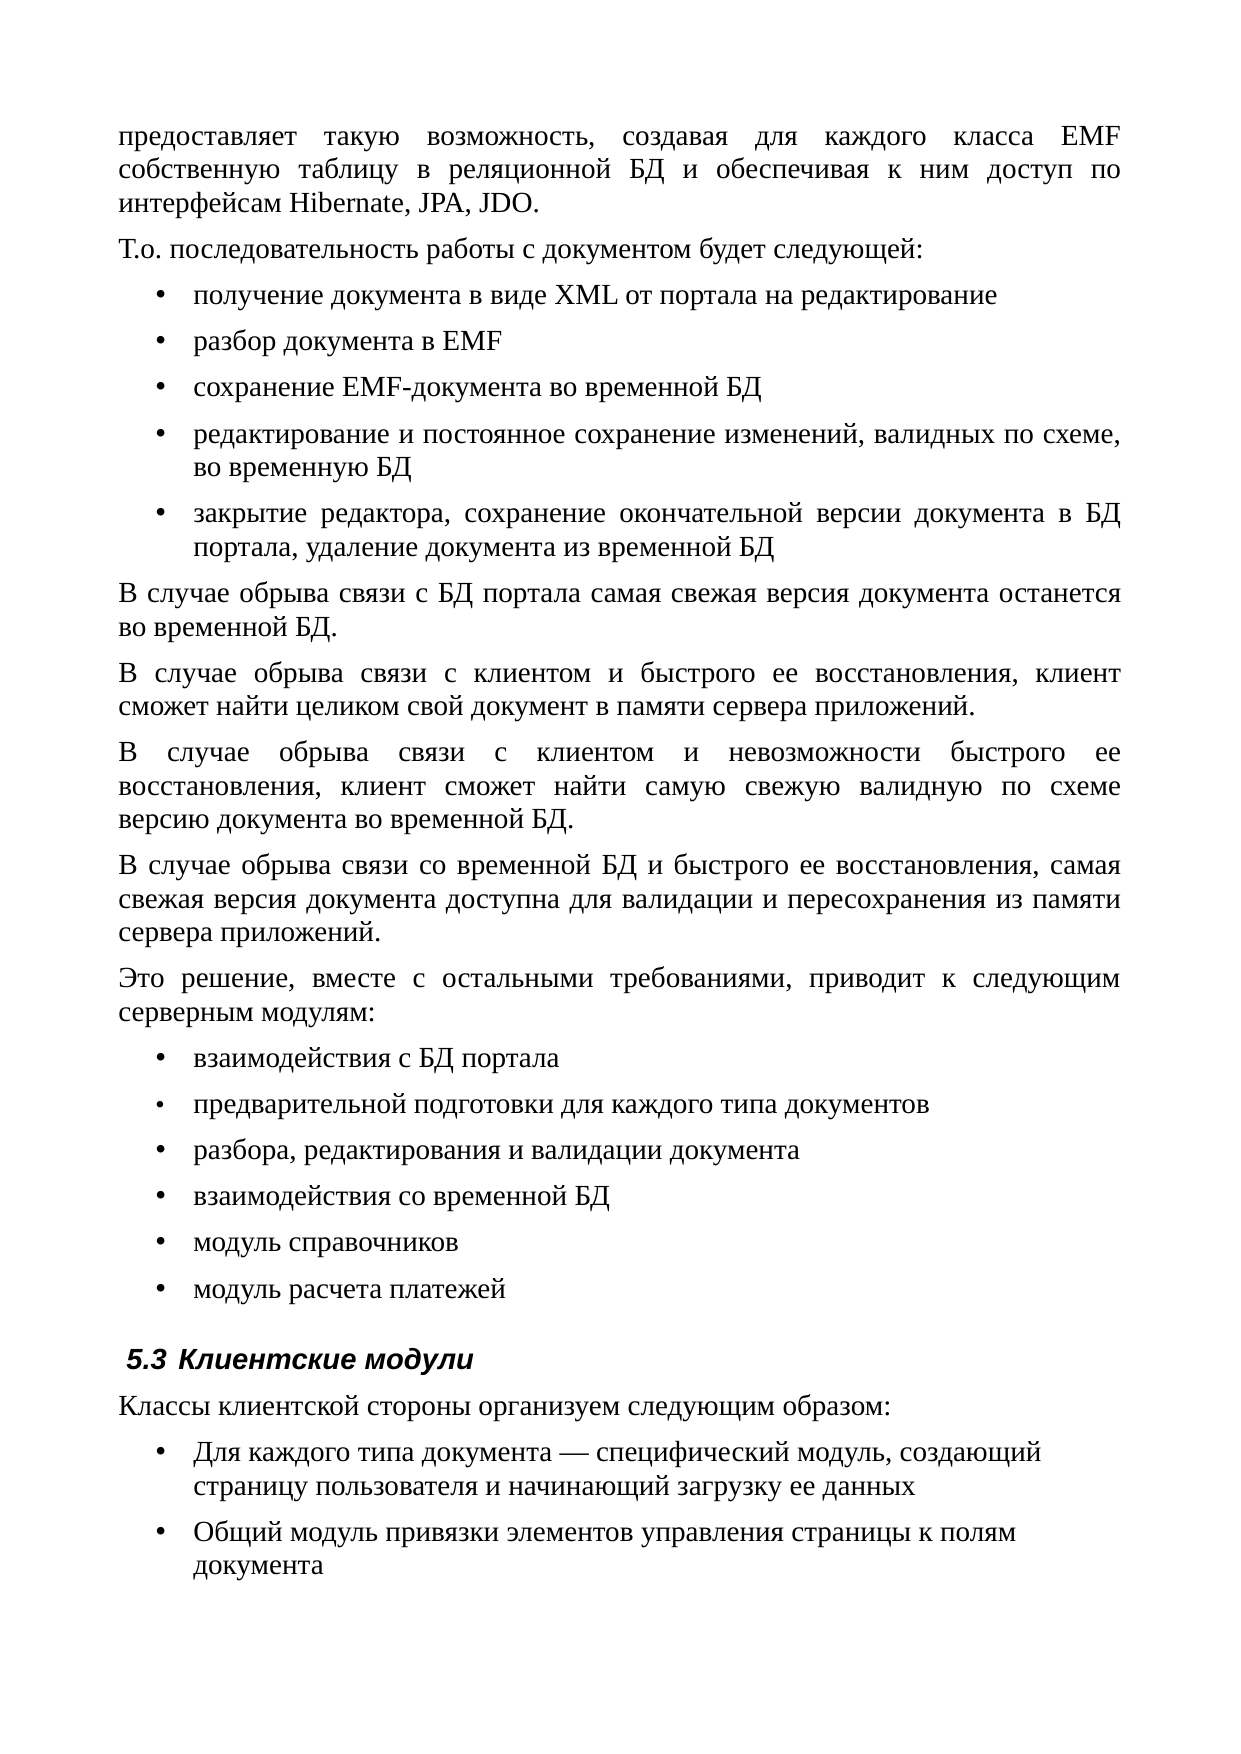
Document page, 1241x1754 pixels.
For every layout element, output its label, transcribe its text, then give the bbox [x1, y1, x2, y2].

text Т.о. последовательность работы с документом будет следующей: [118, 231, 1122, 265]
text предоставляет такую возможность, создавая для каждого класса EMF собственную таблицу в реляционной БД и обеспечивая к ним доступ по интерфейсам Hibernate, JPA, JDO. [118, 118, 1122, 219]
list Общий модуль привязки элементов управления страницы к полям документа [156, 1514, 1122, 1581]
text В случае обрыва связи со временной БД и быстрого ее восстановления, самая свежая версия документа доступна для валидации и пересохранения из памяти сервера приложений. [118, 847, 1122, 948]
list разбор документа в EMF [156, 323, 1122, 357]
list предварительной подготовки для каждого типа документов [156, 1086, 1122, 1120]
text В случае обрыва связи с клиентом и быстрого ее восстановления, клиент сможет найти целиком свой документ в памяти сервера приложений. [118, 655, 1122, 722]
list взаимодействия с БД портала [156, 1040, 1122, 1074]
subtitle Клиентские модули [118, 1342, 1122, 1375]
list редактирование и постоянное сохранение изменений, валидных по схеме, во временную БД [156, 416, 1122, 483]
text В случае обрыва связи с БД портала самая свежая версия документа останется во временной БД. [118, 575, 1122, 642]
list модуль расчета платежей [156, 1271, 1122, 1304]
text Это решение, вместе с остальными требованиями, приводит к следующим серверным модулям: [118, 961, 1122, 1028]
list разбора, редактирования и валидации документа [156, 1132, 1122, 1166]
list взаимодействия со временной БД [156, 1178, 1122, 1212]
list закрытие редактора, сохранение окончательной версии документа в БД портала, удаление документа из временной БД [156, 495, 1122, 563]
list получение документа в виде XML от портала на редактирование [156, 277, 1122, 311]
text В случае обрыва связи с клиентом и невозможности быстрого ее восстановления, клиент сможет найти самую свежую валидную по схеме версию документа во временной БД. [118, 734, 1122, 835]
text Классы клиентской стороны организуем следующим образом: [118, 1388, 1122, 1421]
list Для каждого типа документа — специфический модуль, создающий страницу пользователя и начинающий загрузку ее данных [156, 1434, 1122, 1501]
list модуль справочников [156, 1224, 1122, 1258]
list сохранение EMF-документа во временной БД [156, 369, 1122, 403]
